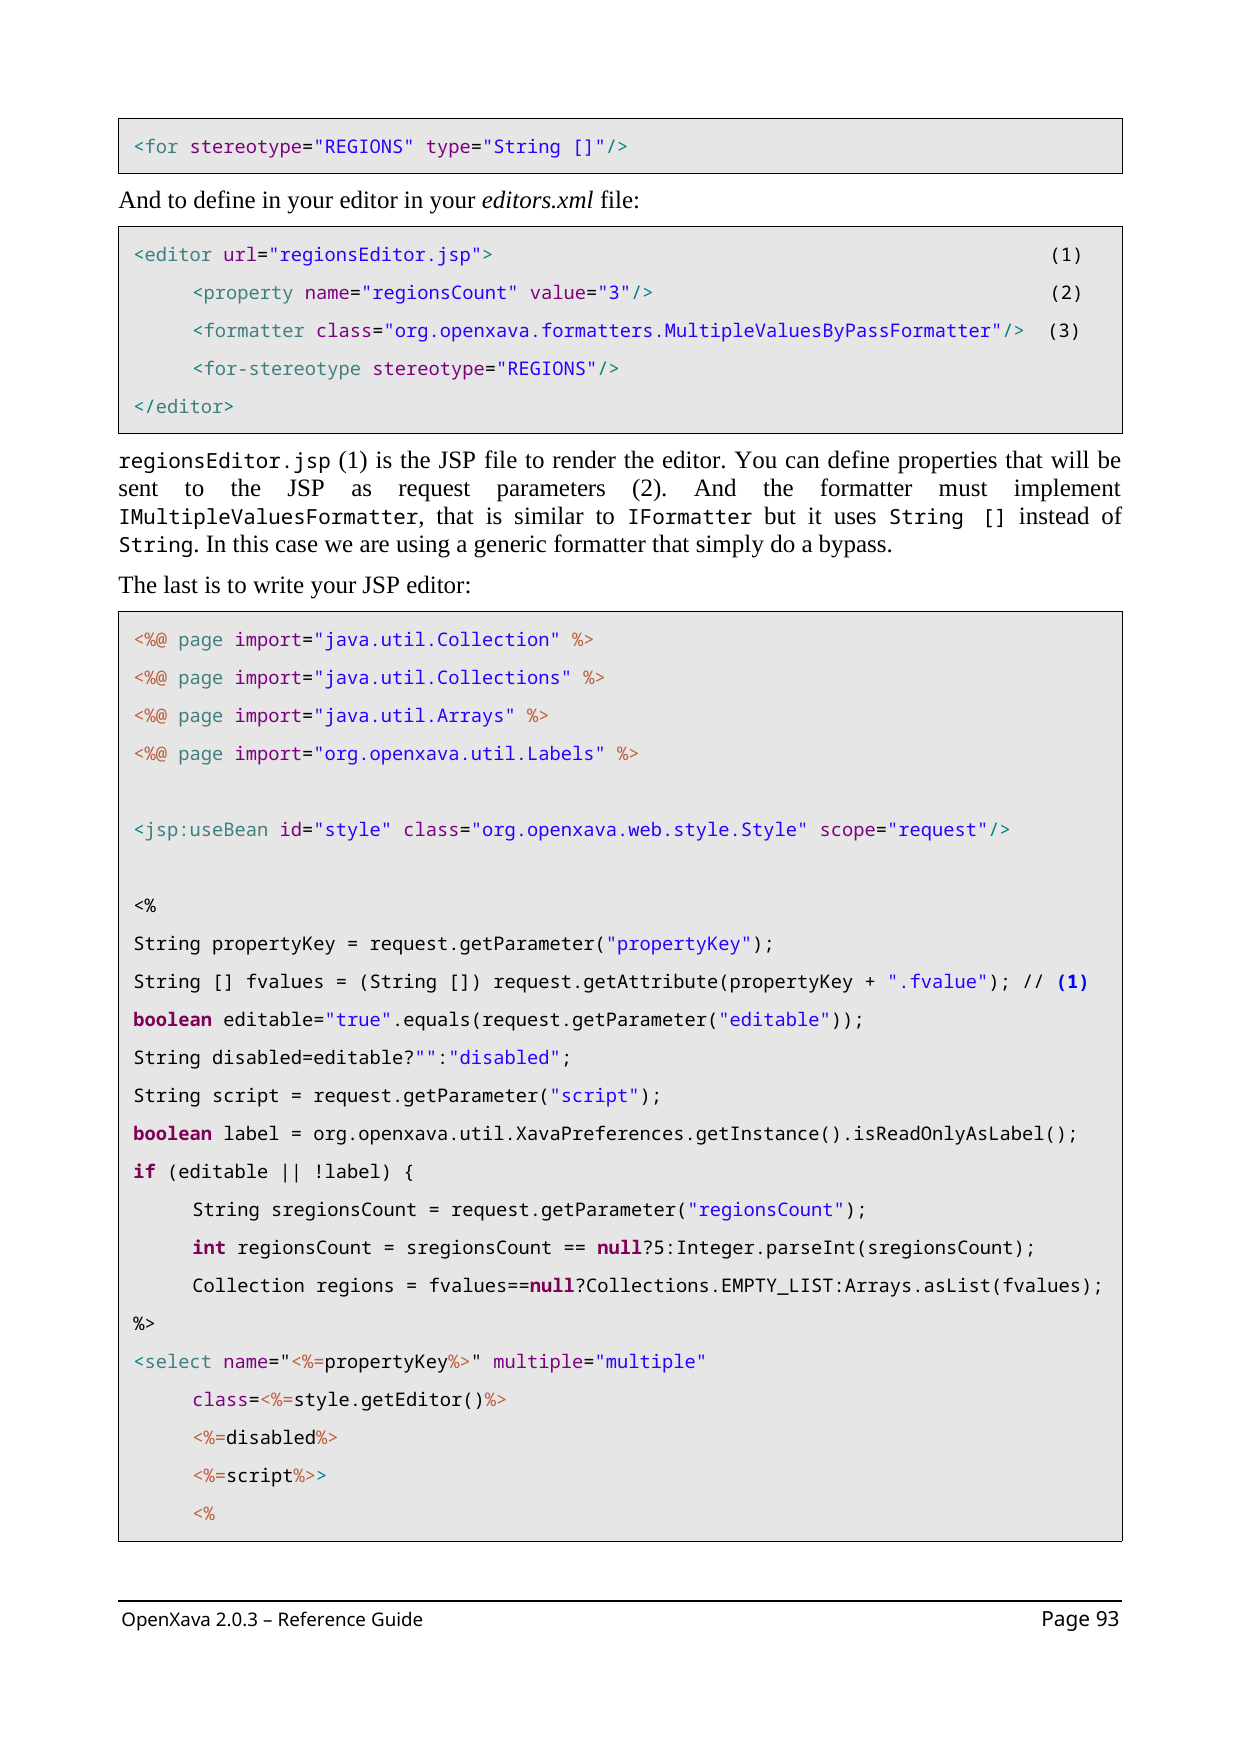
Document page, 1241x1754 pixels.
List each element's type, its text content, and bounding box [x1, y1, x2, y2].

text String disabled=editable?"":"disabled"; [119, 1029, 1122, 1067]
text String script = request.getParameter("script"); [119, 1067, 1122, 1105]
text int regionsCount = sregionsCount == null?5:Integer.parseInt(sregionsCount); [119, 1219, 1122, 1257]
text </editor> [119, 378, 1122, 433]
text <% [119, 1486, 1122, 1541]
text String sregionsCount = request.getParameter("regionsCount"); [119, 1181, 1122, 1219]
text <for stereotype="REGIONS" type="String []"/> [119, 119, 1122, 173]
text <for-stereotype stereotype="REGIONS"/> [119, 340, 1122, 378]
text <%@ page import="java.util.Collections" %> [119, 649, 1122, 687]
text String [] fvalues = (String []) request.getAttribute(propertyKey + ".fvalue"); // (1) [119, 953, 1122, 991]
text if (editable || !label) { [119, 1143, 1122, 1181]
text <%@ page import="java.util.Collection" %> [119, 612, 1122, 649]
text <property name="regionsCount" value="3"/> (2) [119, 264, 1122, 302]
text <% [119, 877, 1122, 915]
text Collection regions = fvalues==null?Collections.EMPTY_LIST:Arrays.asList(fvalues); [119, 1257, 1122, 1296]
text <formatter class="org.openxava.formatters.MultipleValuesByPassFormatter"/> (3) [119, 302, 1122, 340]
text <%@ page import="org.openxava.util.Labels" %> [119, 725, 1122, 763]
text <select name="<%=propertyKey%>" multiple="multiple" [119, 1333, 1122, 1372]
text <%=script%>> [119, 1448, 1122, 1486]
text class=<%=style.getEditor()%> [119, 1372, 1122, 1409]
text regionsEditor.jsp (1) is the JSP file to render the editor. You can define properties that will be sent to the JSP as request parameters (2). And the formatter must implement IMultipleValuesFormatter, that is similar to IFormatter but it uses String [] instead of String. In this case we are using a generic formatter that simply do a bypass. [118, 446, 1122, 558]
text boolean label = org.openxava.util.XavaPreferences.getInstance().isReadOnlyAsLabel(); [119, 1105, 1122, 1143]
text <editor url="regionsEditor.jsp"> (1) [119, 227, 1122, 264]
text <%@ page import="java.util.Arrays" %> [119, 687, 1122, 725]
text %> [119, 1296, 1122, 1333]
text And to define in your editor in your editors.xml file: [118, 186, 1122, 214]
text <%=disabled%> [119, 1409, 1122, 1448]
text <jsp:useBean id="style" class="org.openxava.web.style.Style" scope="request"/> [119, 801, 1122, 839]
text String propertyKey = request.getParameter("propertyKey"); [119, 915, 1122, 953]
text boolean editable="true".equals(request.getParameter("editable")); [119, 991, 1122, 1029]
text The last is to write your JSP editor: [118, 571, 1122, 599]
